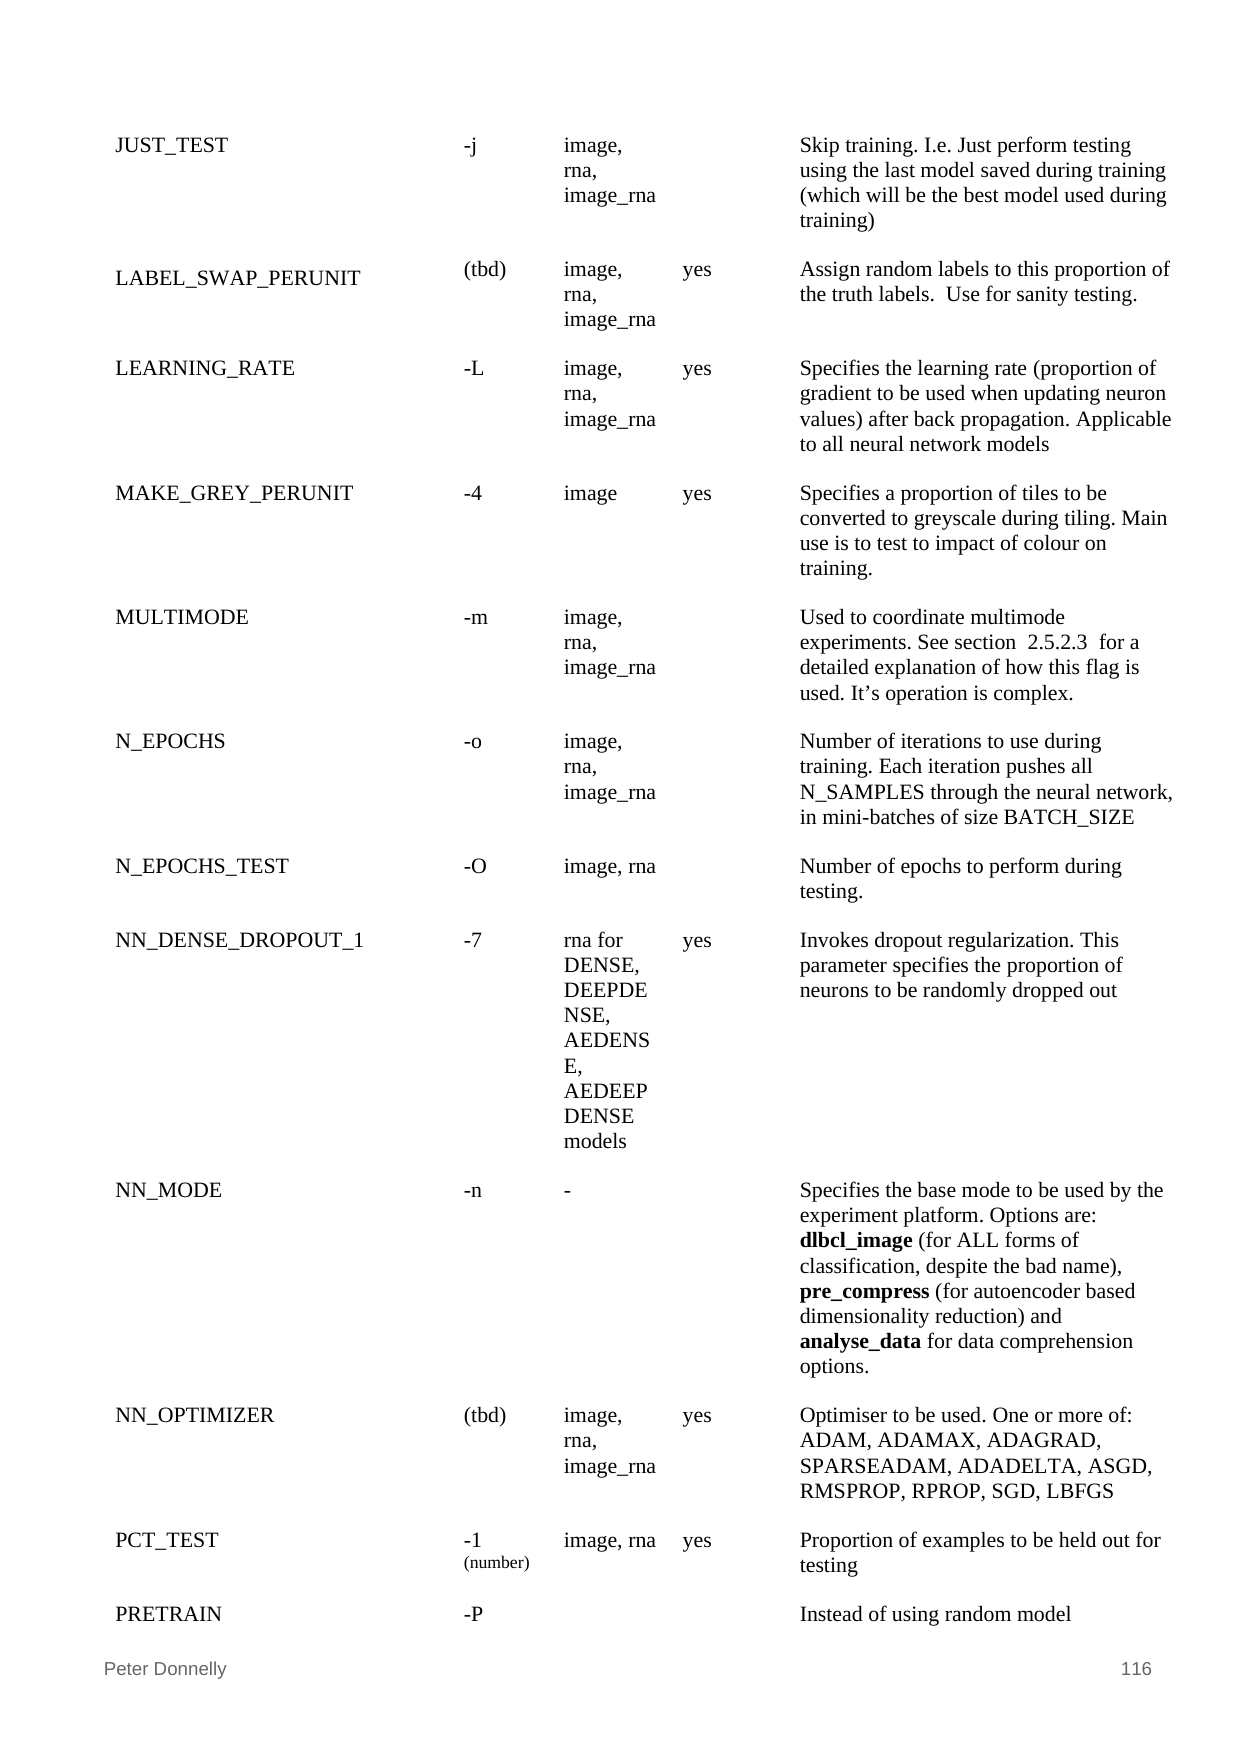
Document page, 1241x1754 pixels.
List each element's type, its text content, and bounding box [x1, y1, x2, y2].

table_cell -L [452, 343, 552, 468]
table_cell Skip training. I.e. Just perform testing using the last model saved during training (which will be the best model used during training) [788, 120, 1189, 244]
table_cell NN_DENSE_DROPOUT_1 [104, 915, 452, 1165]
table_cell image, rna, image_rna [552, 592, 671, 716]
table_cell image, rna, image_rna [552, 1390, 671, 1515]
table_cell MAKE_GREY_PERUNIT [104, 468, 452, 592]
table_cell PRETRAIN [104, 1589, 452, 1637]
table_cell -m [452, 592, 552, 716]
table_cell Number of epochs to perform during testing. [788, 841, 1189, 915]
table_cell - [552, 1165, 671, 1390]
table_cell Proportion of examples to be held out for testing [788, 1515, 1189, 1589]
table_cell NN_MODE [104, 1165, 452, 1390]
table_cell yes [671, 343, 788, 468]
table_cell image, rna [552, 841, 671, 915]
table_cell yes [671, 915, 788, 1165]
table_cell image, rna [552, 1515, 671, 1589]
table_cell [671, 120, 788, 244]
table_cell Specifies the learning rate (proportion of gradient to be used when updating neuron values) after back propagation. Applicable to all neural network models [788, 343, 1189, 468]
table_cell LABEL_SWAP_PERUNIT [104, 244, 452, 343]
table_cell [671, 592, 788, 716]
table_cell image, rna, image_rna [552, 244, 671, 343]
table_cell -P [452, 1589, 552, 1637]
table_cell -7 [452, 915, 552, 1165]
table_cell LEARNING_RATE [104, 343, 452, 468]
table_cell -n [452, 1165, 552, 1390]
table_cell Assign random labels to this proportion of the truth labels. Use for sanity testing. [788, 244, 1189, 343]
table_cell [671, 841, 788, 915]
table_cell Instead of using random model [788, 1589, 1189, 1637]
table_cell yes [671, 1390, 788, 1515]
table_cell JUST_TEST [104, 120, 452, 244]
table_cell yes [671, 244, 788, 343]
table_cell Used to coordinate multimode experiments. See section 2.5.2.3 for a detailed explanation of how this flag is used. It’s operation is complex. [788, 592, 1189, 716]
table_cell Invokes dropout regularization. This parameter specifies the proportion of neurons to be randomly dropped out [788, 915, 1189, 1165]
table_cell N_EPOCHS [104, 716, 452, 841]
table_cell N_EPOCHS_TEST [104, 841, 452, 915]
table_cell [671, 1589, 788, 1637]
table_cell (tbd) [452, 1390, 552, 1515]
table_cell NN_OPTIMIZER [104, 1390, 452, 1515]
table_cell Specifies the base mode to be used by the experiment platform. Options are: dlbcl_image (for ALL forms of classification, despite the bad name), pre_compress (for autoencoder based dimensionality reduction) and analyse_data for data comprehension options. [788, 1165, 1189, 1390]
table_cell image, rna, image_rna [552, 343, 671, 468]
table_cell [552, 1589, 671, 1637]
table_cell [671, 716, 788, 841]
table_cell -j [452, 120, 552, 244]
table_cell image, rna, image_rna [552, 120, 671, 244]
table_cell -o [452, 716, 552, 841]
table_cell -4 [452, 468, 552, 592]
table_cell (tbd) [452, 244, 552, 343]
table_cell yes [671, 468, 788, 592]
table_cell Specifies a proportion of tiles to be converted to greyscale during tiling. Main use is to test to impact of colour on training. [788, 468, 1189, 592]
table_cell Number of iterations to use during training. Each iteration pushes all N_SAMPLES through the neural network, in mini-batches of size BATCH_SIZE [788, 716, 1189, 841]
table_cell MULTIMODE [104, 592, 452, 716]
table_cell -O [452, 841, 552, 915]
table_cell image [552, 468, 671, 592]
table_cell yes [671, 1515, 788, 1589]
table_cell image, rna, image_rna [552, 716, 671, 841]
table_cell [671, 1165, 788, 1390]
table_cell rna for DENSE, DEEPDENSE, AEDENSE, AEDEEPDENSE models [552, 915, 671, 1165]
table_cell -1 (number) [452, 1515, 552, 1589]
table_cell PCT_TEST [104, 1515, 452, 1589]
table_cell Optimiser to be used. One or more of: ADAM, ADAMAX, ADAGRAD, SPARSEADAM, ADADELTA, ASGD, RMSPROP, RPROP, SGD, LBFGS [788, 1390, 1189, 1515]
